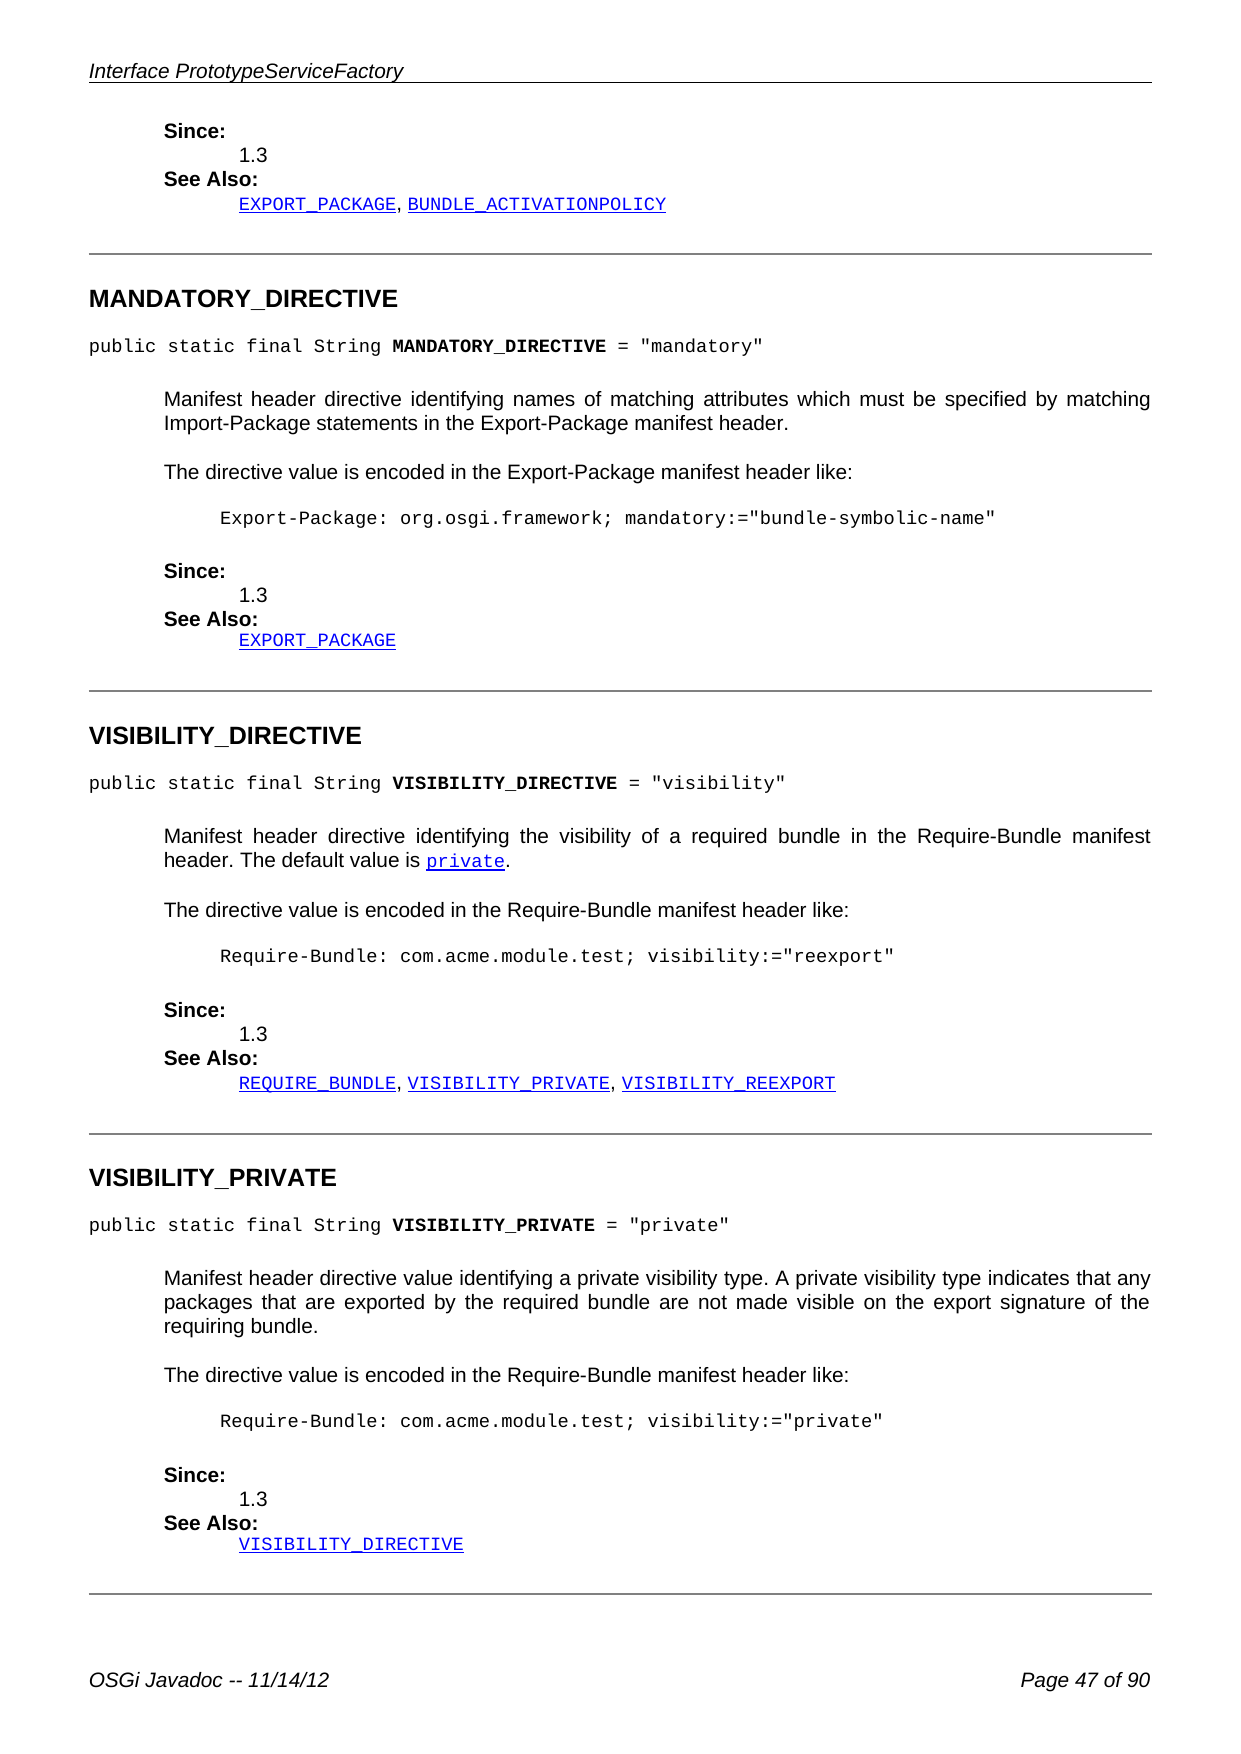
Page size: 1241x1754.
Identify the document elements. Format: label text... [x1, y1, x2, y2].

text See Also: [163, 1510, 1152, 1534]
text 1.3 [238, 142, 1152, 166]
text EXPORT_PACKAGE, BUNDLE_ACTIVATIONPOLICY [238, 190, 1152, 216]
text See Also: [163, 1046, 1152, 1069]
text 1.3 [238, 1022, 1152, 1046]
text Manifest header directive identifying names of matching attributes which must be specified by matching Import-Package statements in the Export-Package manifest header. [163, 387, 1152, 435]
text Manifest header directive value identifying a private visibility type. A private visibility type indicates that any packages that are exported by the required bundle are not made visible on the export signature of the requiring bundle. [163, 1266, 1152, 1338]
text 1.3 [238, 1486, 1152, 1510]
subtitle VISIBILITY_DIRECTIVE [88, 721, 1152, 749]
text public static final String MANDATORY_DIRECTIVE = "mandatory" [88, 337, 1152, 358]
text public static final String VISIBILITY_PRIVATE = "private" [88, 1216, 1152, 1237]
text REQUIRE_BUNDLE, VISIBILITY_PRIVATE, VISIBILITY_REEXPORT [238, 1069, 1152, 1095]
text 1.3 [238, 583, 1152, 607]
text VISIBILITY_DIRECTIVE [238, 1534, 1152, 1556]
text See Also: [163, 607, 1152, 631]
text Require-Bundle: com.acme.module.test; visibility:="reexport" [163, 947, 1152, 968]
text The directive value is encoded in the Require-Bundle manifest header like: [163, 898, 1152, 922]
text Since: [163, 1462, 1152, 1486]
subtitle MANDATORY_DIRECTIVE [88, 284, 1152, 312]
text public static final String VISIBILITY_DIRECTIVE = "visibility" [88, 774, 1152, 795]
text Manifest header directive identifying the visibility of a required bundle in the Require-Bundle manifest header. The default value is private. [163, 824, 1152, 873]
text EXPORT_PACKAGE [238, 631, 1152, 652]
text The directive value is encoded in the Export-Package manifest header like: [163, 460, 1152, 484]
text See Also: [163, 166, 1152, 190]
text Since: [163, 118, 1152, 142]
text Since: [163, 559, 1152, 583]
text Require-Bundle: com.acme.module.test; visibility:="private" [163, 1412, 1152, 1433]
text Export-Package: org.osgi.framework; mandatory:="bundle-symbolic-name" [163, 509, 1152, 530]
subtitle VISIBILITY_PRIVATE [88, 1163, 1152, 1192]
text Since: [163, 998, 1152, 1022]
text The directive value is encoded in the Require-Bundle manifest header like: [163, 1363, 1152, 1387]
